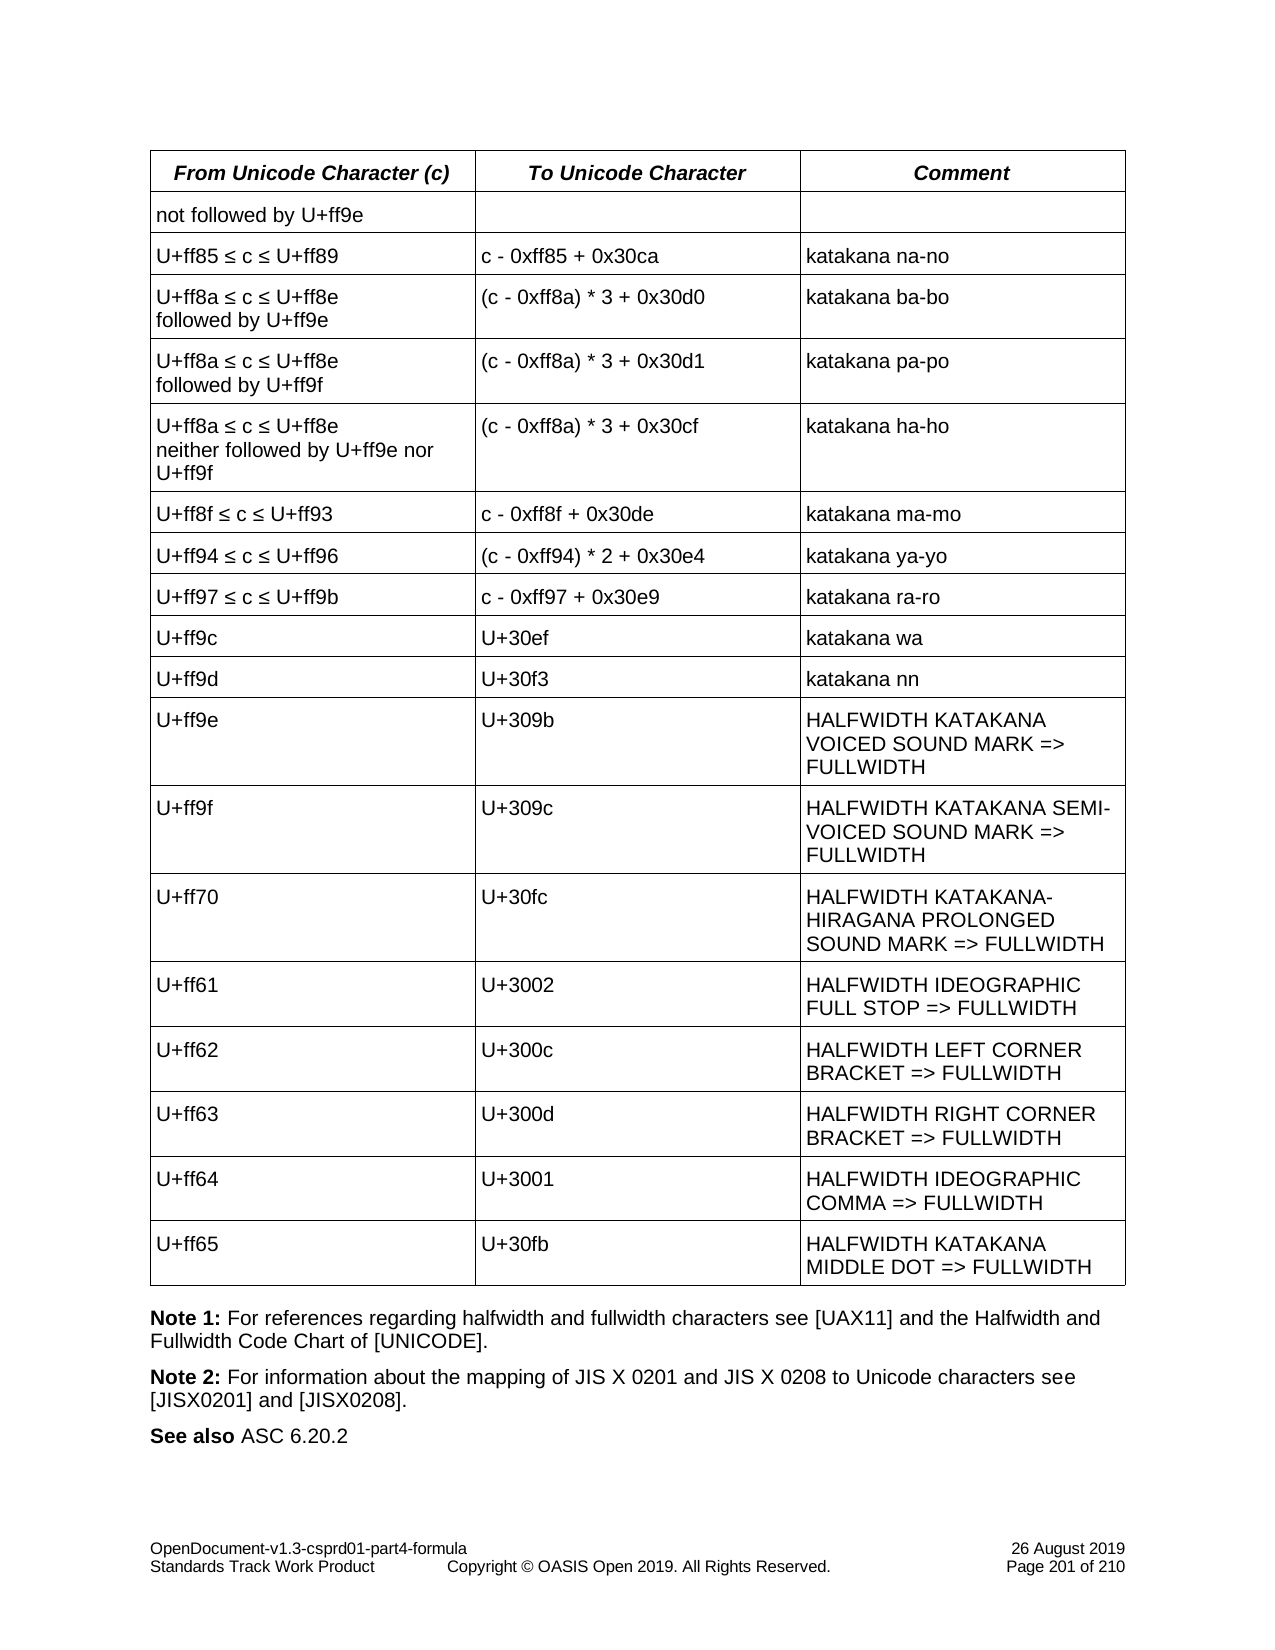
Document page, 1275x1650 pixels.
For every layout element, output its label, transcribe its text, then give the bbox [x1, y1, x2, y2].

table_cell katakana ha-ho [801, 404, 1125, 491]
table_cell U+ff61 [151, 962, 475, 1026]
table_cell (c - 0xff8a) * 3 + 0x30d1 [476, 339, 800, 403]
table_cell U+ff9d [151, 657, 475, 697]
table_cell U+ff63 [151, 1092, 475, 1156]
table_header To Unicode Character [476, 151, 800, 191]
table_cell U+300c [476, 1027, 800, 1091]
table_cell U+ff85 ≤ c ≤ U+ff89 [151, 233, 475, 273]
table_cell U+309b [476, 698, 800, 785]
table_cell U+ff97 ≤ c ≤ U+ff9b [151, 574, 475, 614]
table_cell katakana na-no [801, 233, 1125, 273]
table_cell [476, 192, 800, 232]
table_cell HALFWIDTH KATAKANA VOICED SOUND MARK => FULLWIDTH [801, 698, 1125, 785]
table_cell katakana wa [801, 616, 1125, 656]
table_cell U+ff9e [151, 698, 475, 785]
table_cell U+3002 [476, 962, 800, 1026]
table_cell HALFWIDTH IDEOGRAPHIC COMMA => FULLWIDTH [801, 1157, 1125, 1220]
table_cell U+ff70 [151, 874, 475, 961]
table_cell HALFWIDTH LEFT CORNER BRACKET => FULLWIDTH [801, 1027, 1125, 1091]
table_cell U+ff8a ≤ c ≤ U+ff8e neither followed by U+ff9e nor U+ff9f [151, 404, 475, 491]
table_cell HALFWIDTH KATAKANA-HIRAGANA PROLONGED SOUND MARK => FULLWIDTH [801, 874, 1125, 961]
table_cell U+ff8a ≤ c ≤ U+ff8e followed by U+ff9f [151, 339, 475, 403]
table_cell U+30f3 [476, 657, 800, 697]
table_cell U+ff65 [151, 1221, 475, 1285]
table_cell (c - 0xff8a) * 3 + 0x30d0 [476, 275, 800, 338]
table_header From Unicode Character (c) [151, 151, 475, 191]
table_cell katakana ma-mo [801, 492, 1125, 532]
table_cell HALFWIDTH RIGHT CORNER BRACKET => FULLWIDTH [801, 1092, 1125, 1156]
text See also ASC 6.20.2 [150, 1424, 1125, 1448]
table_cell U+ff8f ≤ c ≤ U+ff93 [151, 492, 475, 532]
table_cell katakana pa-po [801, 339, 1125, 403]
table_cell HALFWIDTH IDEOGRAPHIC FULL STOP => FULLWIDTH [801, 962, 1125, 1026]
table_cell HALFWIDTH KATAKANA SEMI-VOICED SOUND MARK => FULLWIDTH [801, 786, 1125, 873]
table_cell c - 0xff8f + 0x30de [476, 492, 800, 532]
table_header Comment [801, 151, 1125, 191]
table_cell (c - 0xff8a) * 3 + 0x30cf [476, 404, 800, 491]
table_cell (c - 0xff94) * 2 + 0x30e4 [476, 533, 800, 573]
table_cell c - 0xff97 + 0x30e9 [476, 574, 800, 614]
table_cell U+ff9f [151, 786, 475, 873]
table_cell U+300d [476, 1092, 800, 1156]
table_cell U+ff94 ≤ c ≤ U+ff96 [151, 533, 475, 573]
table_cell not followed by U+ff9e [151, 192, 475, 232]
table_cell U+30fc [476, 874, 800, 961]
table_cell U+309c [476, 786, 800, 873]
table_cell U+ff62 [151, 1027, 475, 1091]
table_cell U+3001 [476, 1157, 800, 1220]
table_cell katakana nn [801, 657, 1125, 697]
table_cell U+ff8a ≤ c ≤ U+ff8e followed by U+ff9e [151, 275, 475, 338]
text Note 2: For information about the mapping of JIS X 0201 and JIS X 0208 to Unicode characters see [JISX0201] and [JISX0208]. [150, 1365, 1125, 1412]
table_cell U+ff64 [151, 1157, 475, 1220]
table_cell U+30fb [476, 1221, 800, 1285]
table_cell U+ff9c [151, 616, 475, 656]
table_cell katakana ba-bo [801, 275, 1125, 338]
table_cell katakana ya-yo [801, 533, 1125, 573]
table_cell c - 0xff85 + 0x30ca [476, 233, 800, 273]
text Note 1: For references regarding halfwidth and fullwidth characters see [UAX11] and the Halfwidth and Fullwidth Code Chart of [UNICODE]. [150, 1306, 1125, 1353]
table_cell [801, 192, 1125, 232]
table_cell HALFWIDTH KATAKANA MIDDLE DOT => FULLWIDTH [801, 1221, 1125, 1285]
table_cell katakana ra-ro [801, 574, 1125, 614]
table_cell U+30ef [476, 616, 800, 656]
